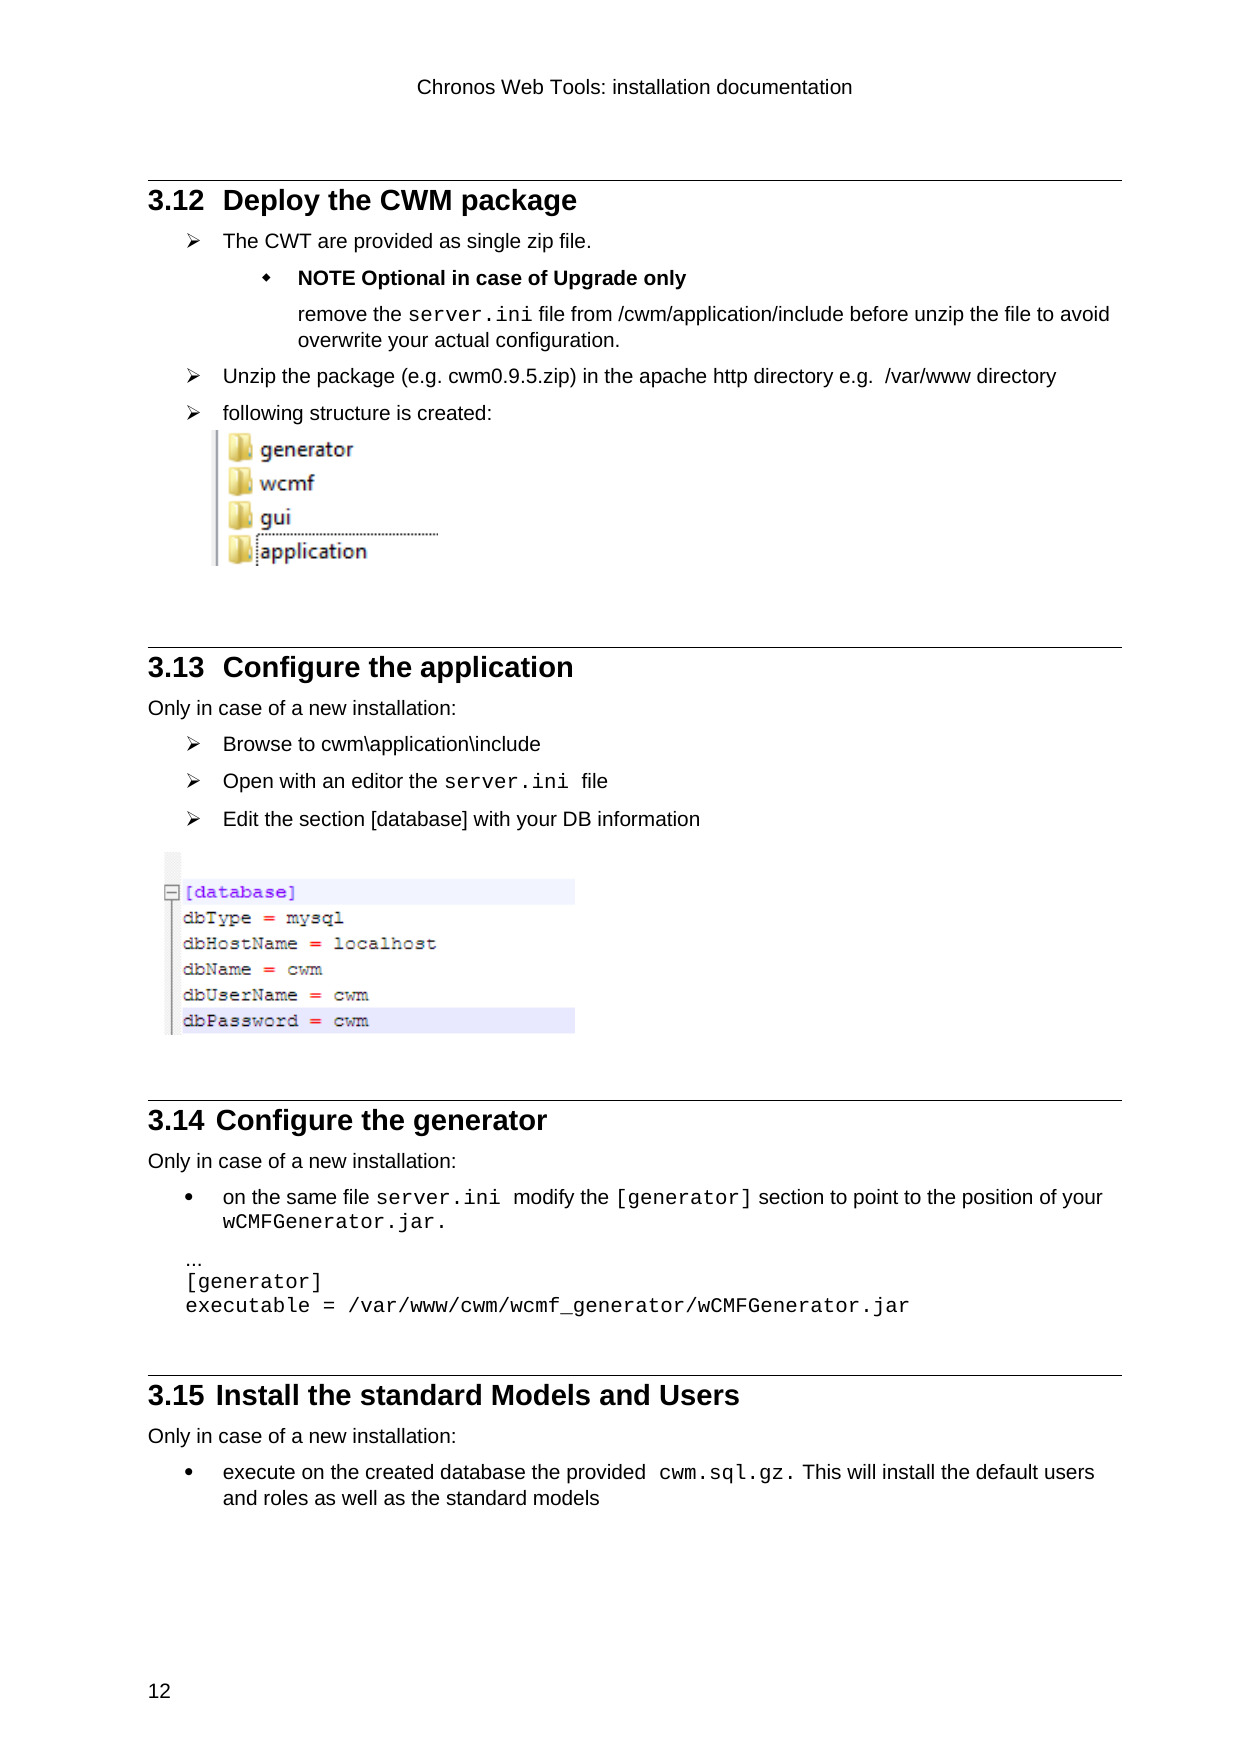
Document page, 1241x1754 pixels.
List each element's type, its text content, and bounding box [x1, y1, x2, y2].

text Only in case of a new installation: [148, 1149, 1122, 1173]
subtitle Configure the generator [148, 1101, 1122, 1137]
list Edit the section [database] with your DB information [185, 807, 1122, 831]
list on the same file server.ini modify the [generator] section to point to the position of your wCMFGenerator.jar. [185, 1185, 1122, 1234]
picture [164, 852, 575, 1035]
list remove the server.ini file from /cwm/application/include before unzip the file to avoid overwrite your actual configuration. [260, 302, 1122, 352]
list The CWT are provided as single zip file. [185, 229, 1122, 253]
list Unzip the package (e.g. cwm0.9.5.zip) in the apache http directory e.g. /var/www directory [185, 364, 1122, 388]
list Open with an editor the server.ini file [185, 768, 1122, 794]
picture [211, 430, 438, 566]
list NOTE Optional in case of Upgrade only [260, 265, 1122, 289]
subtitle Install the standard Models and Users [148, 1376, 1122, 1412]
subtitle Configure the application [148, 648, 1122, 684]
subtitle Deploy the CWM package [148, 181, 1122, 217]
text Only in case of a new installation: [148, 696, 1122, 719]
text ... [generator] executable = /var/www/cwm/wcmf_generator/wCMFGenerator.jar [185, 1247, 1122, 1318]
list execute on the created database the provided cwm.sql.gz. This will install the default users and roles as well as the standard models [185, 1460, 1122, 1510]
text Only in case of a new installation: [148, 1423, 1122, 1447]
list Browse to cwm\application\include [185, 732, 1122, 756]
list following structure is created: [185, 401, 1122, 425]
